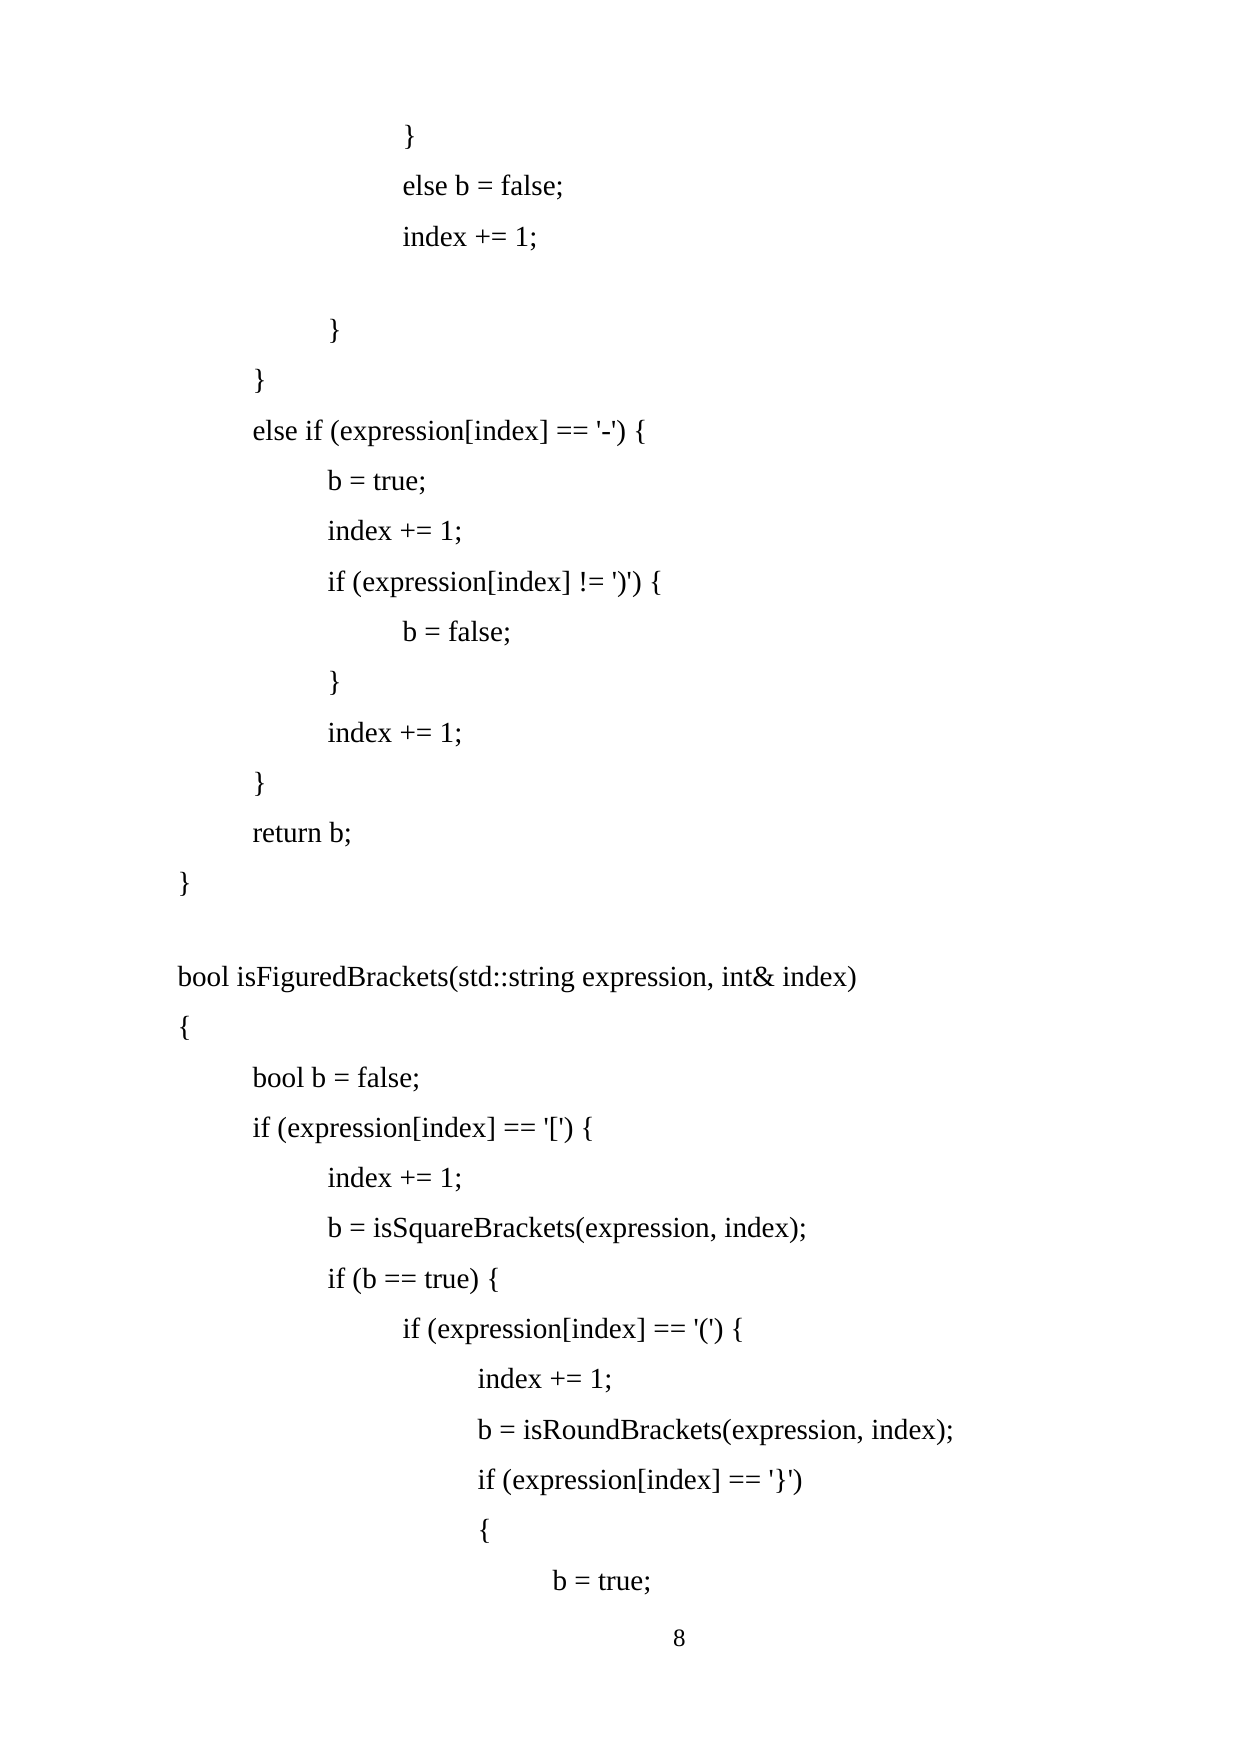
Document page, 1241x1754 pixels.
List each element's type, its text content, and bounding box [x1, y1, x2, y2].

text else if (expression[index] == '-') { [177, 413, 1181, 446]
text b = true; [177, 463, 1181, 497]
text else b = false; [177, 168, 1181, 202]
text { [177, 1009, 1181, 1043]
text bool b = false; [177, 1060, 1181, 1093]
text bool isFiguredBrackets(std::string expression, int& index) [177, 959, 1181, 993]
text index += 1; [177, 715, 1181, 748]
text { [177, 1512, 1181, 1546]
text } [177, 118, 1181, 152]
text } [177, 765, 1181, 798]
text index += 1; [177, 219, 1181, 252]
text b = false; [177, 614, 1181, 648]
text if (expression[index] == '[') { [177, 1110, 1181, 1143]
text if (expression[index] == '}') [177, 1462, 1181, 1496]
text } [177, 362, 1181, 396]
text } [177, 664, 1181, 698]
text b = true; [177, 1563, 1181, 1596]
text } [177, 312, 1181, 346]
text index += 1; [177, 1362, 1181, 1395]
text index += 1; [177, 1160, 1181, 1194]
text } [177, 866, 1181, 899]
text index += 1; [177, 513, 1181, 547]
text if (b == true) { [177, 1261, 1181, 1294]
text b = isRoundBrackets(expression, index); [177, 1412, 1181, 1445]
text if (expression[index] != ')') { [177, 564, 1181, 597]
text b = isSquareBrackets(expression, index); [177, 1211, 1181, 1244]
text return b; [177, 815, 1181, 849]
text if (expression[index] == '(') { [177, 1311, 1181, 1345]
